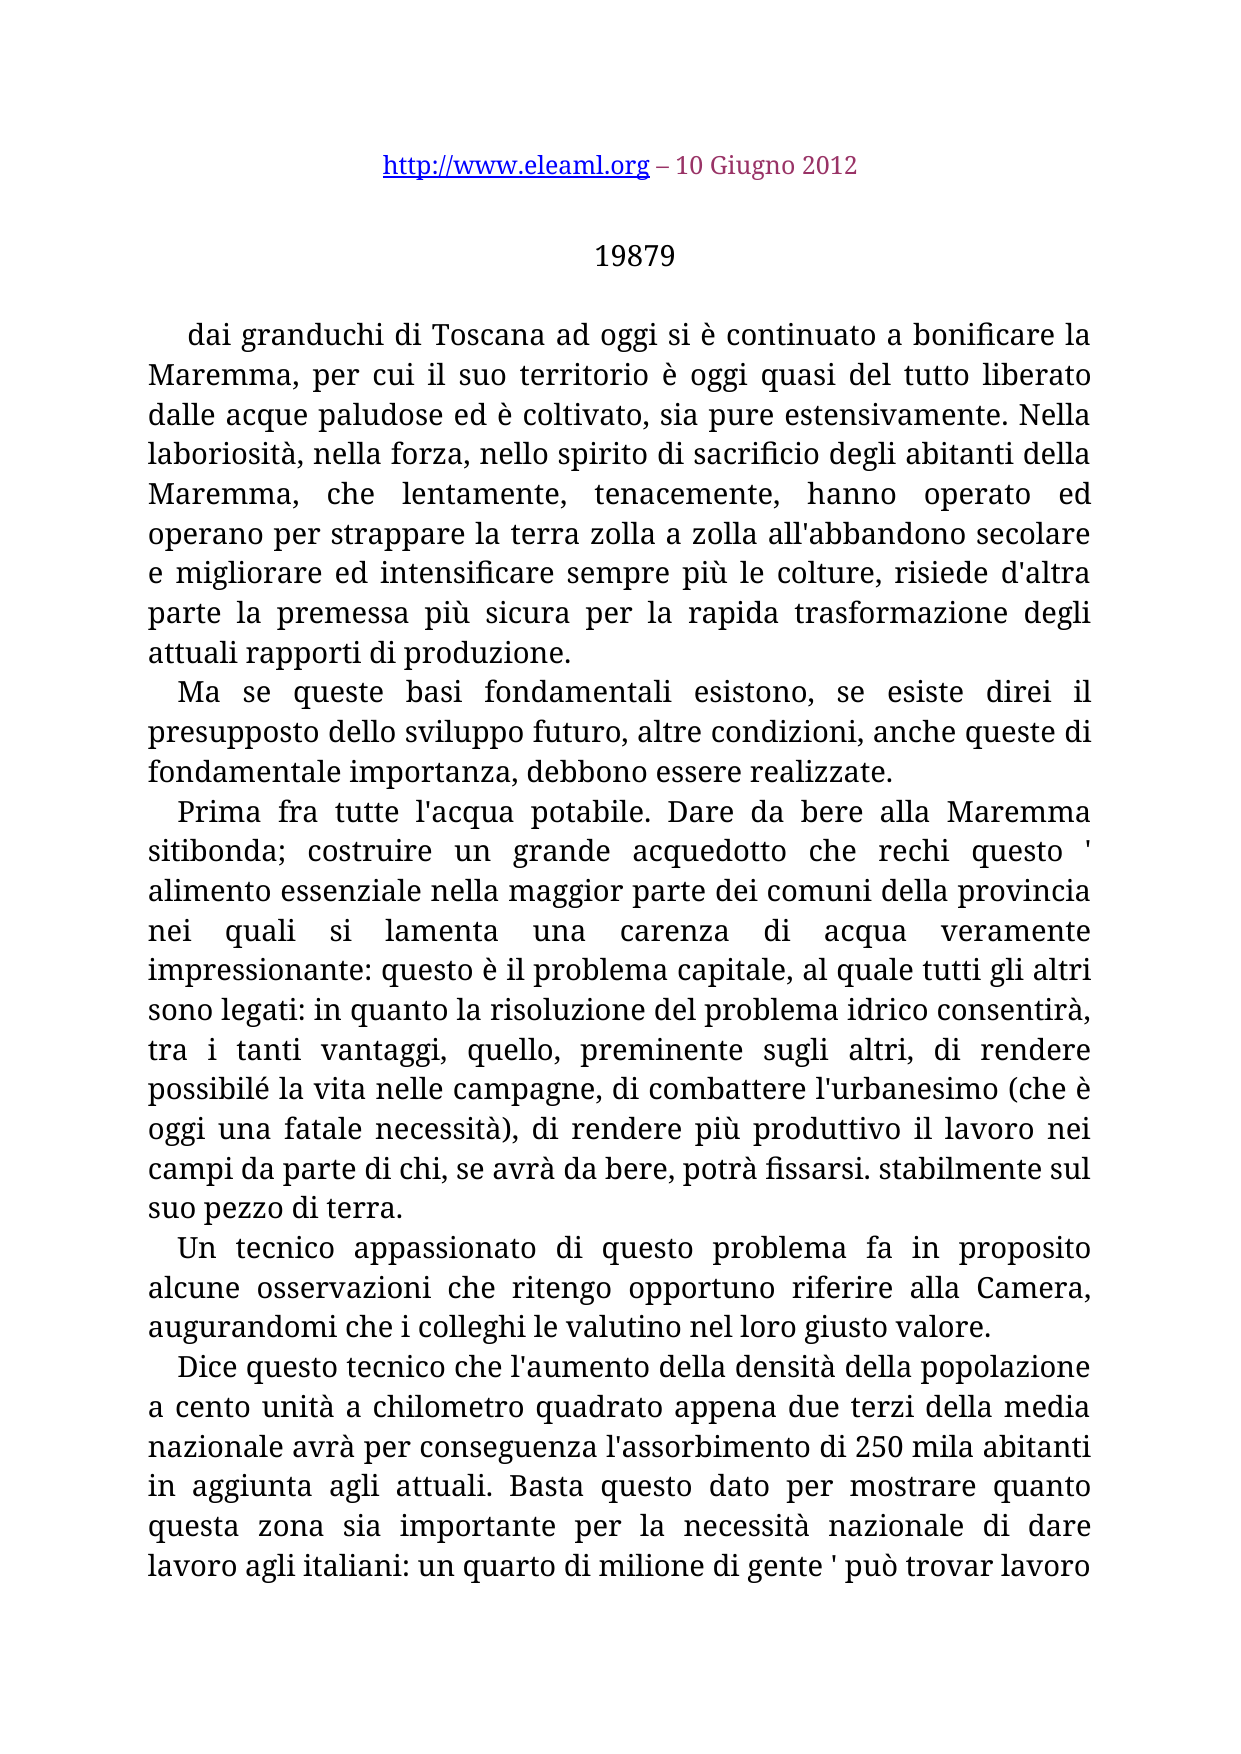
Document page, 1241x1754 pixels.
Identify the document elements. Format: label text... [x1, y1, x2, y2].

text Dice questo tecnico che l'aumento della densità della popolazione a cento unità a chilometro quadrato appena due terzi della media nazionale avrà per conseguenza l'assorbimento di 250 mila abitanti in aggiunta agli attuali. Basta questo dato per mostrare quanto questa zona sia importante per la necessità nazionale di dare lavoro agli italiani: un quarto di milione di gente ' può trovar lavoro [148, 1346, 1093, 1584]
text Un tecnico appassionato di questo problema fa in proposito alcune osservazioni che ritengo opportuno riferire alla Camera, augurandomi che i colleghi le valutino nel loro giusto valore. [148, 1227, 1093, 1346]
text 19879 [148, 235, 1093, 275]
text Prima fra tutte l'acqua potabile. Dare da bere alla Maremma sitibonda; costruire un grande acquedotto che rechi questo ' alimento essenziale nella maggior parte dei comuni della provincia nei quali si lamenta una carenza di acqua veramente impressionante: questo è il problema capitale, al quale tutti gli altri sono legati: in quanto la risoluzione del problema idrico consentirà, tra i tanti vantaggi, quello, preminente sugli altri, di rendere possibilé la vita nelle campagne, di combattere l'urbanesimo (che è oggi una fatale necessità), di rendere più produttivo il lavoro nei campi da parte di chi, se avrà da bere, potrà fissarsi. stabilmente sul suo pezzo di terra. [148, 791, 1093, 1227]
text Ma se queste basi fondamentali esistono, se esiste direi il presupposto dello sviluppo futuro, altre condizioni, anche queste di fondamentale importanza, debbono essere realizzate. [148, 672, 1093, 791]
text dai granduchi di Toscana ad oggi si è continuato a bonificare la Maremma, per cui il suo territorio è oggi quasi del tutto liberato dalle acque paludose ed è coltivato, sia pure estensivamente. Nella laboriosità, nella forza, nello spirito di sacrificio degli abitanti della Maremma, che lentamente, tenacemente, hanno operato ed operano per strappare la terra zolla a zolla all'abbandono secolare e migliorare ed intensificare sempre più le colture, risiede d'altra parte la premessa più sicura per la rapida trasformazione degli attuali rapporti di produzione. [148, 314, 1093, 672]
